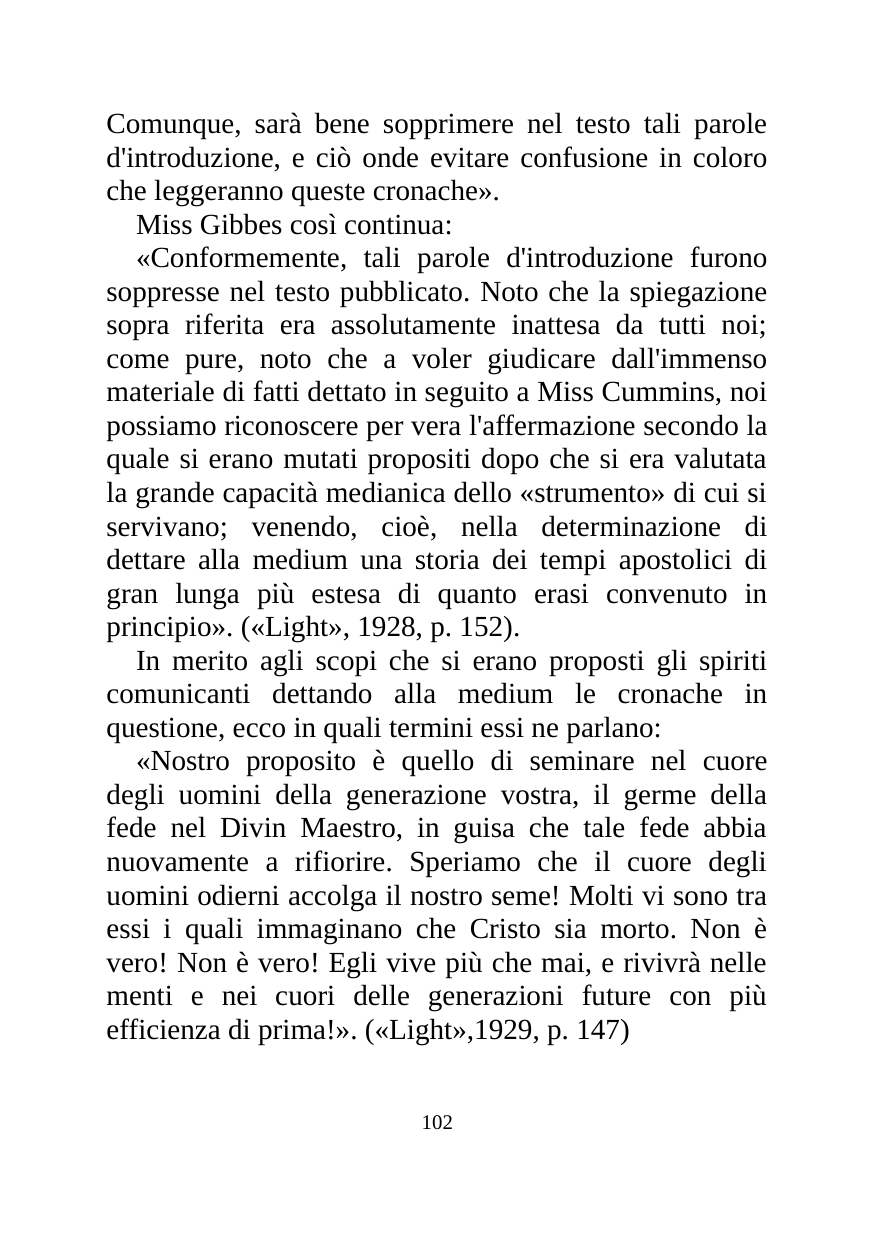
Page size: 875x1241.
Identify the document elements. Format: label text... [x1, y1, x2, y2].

text Comunque, sarà bene sopprimere nel testo tali parole d'introduzione, e ciò onde evitare confusione in coloro che leggeranno queste cronache». [106, 106, 768, 207]
text Miss Gibbes così continua: [106, 207, 768, 240]
text «Conformemente, tali parole d'introduzione furono soppresse nel testo pubblicato. Noto che la spiegazione sopra riferita era assolutamente inattesa da tutti noi; come pure, noto che a voler giudicare dall'immenso materiale di fatti dettato in seguito a Miss Cummins, noi possiamo riconoscere per vera l'affermazione secondo la quale si erano mutati propositi dopo che si era valutata la grande capacità medianica dello «strumento» di cui si servivano; venendo, cioè, nella determinazione di dettare alla medium una storia dei tempi apostolici di gran lunga più estesa di quanto erasi convenuto in principio». («Light», 1928, p. 152). [106, 240, 768, 643]
text In merito agli scopi che si erano proposti gli spiriti comunicanti dettando alla medium le cronache in questione, ecco in quali termini essi ne parlano: [106, 643, 768, 743]
text «Nostro proposito è quello di seminare nel cuore degli uomini della generazione vostra, il germe della fede nel Divin Maestro, in guisa che tale fede abbia nuovamente a rifiorire. Speriamo che il cuore degli uomini odierni accolga il nostro seme! Molti vi sono tra essi i quali immaginano che Cristo sia morto. Non è vero! Non è vero! Egli vive più che mai, e rivivrà nelle menti e nei cuori delle generazioni future con più efficienza di prima!». («Light»,1929, p. 147) [106, 743, 768, 1045]
